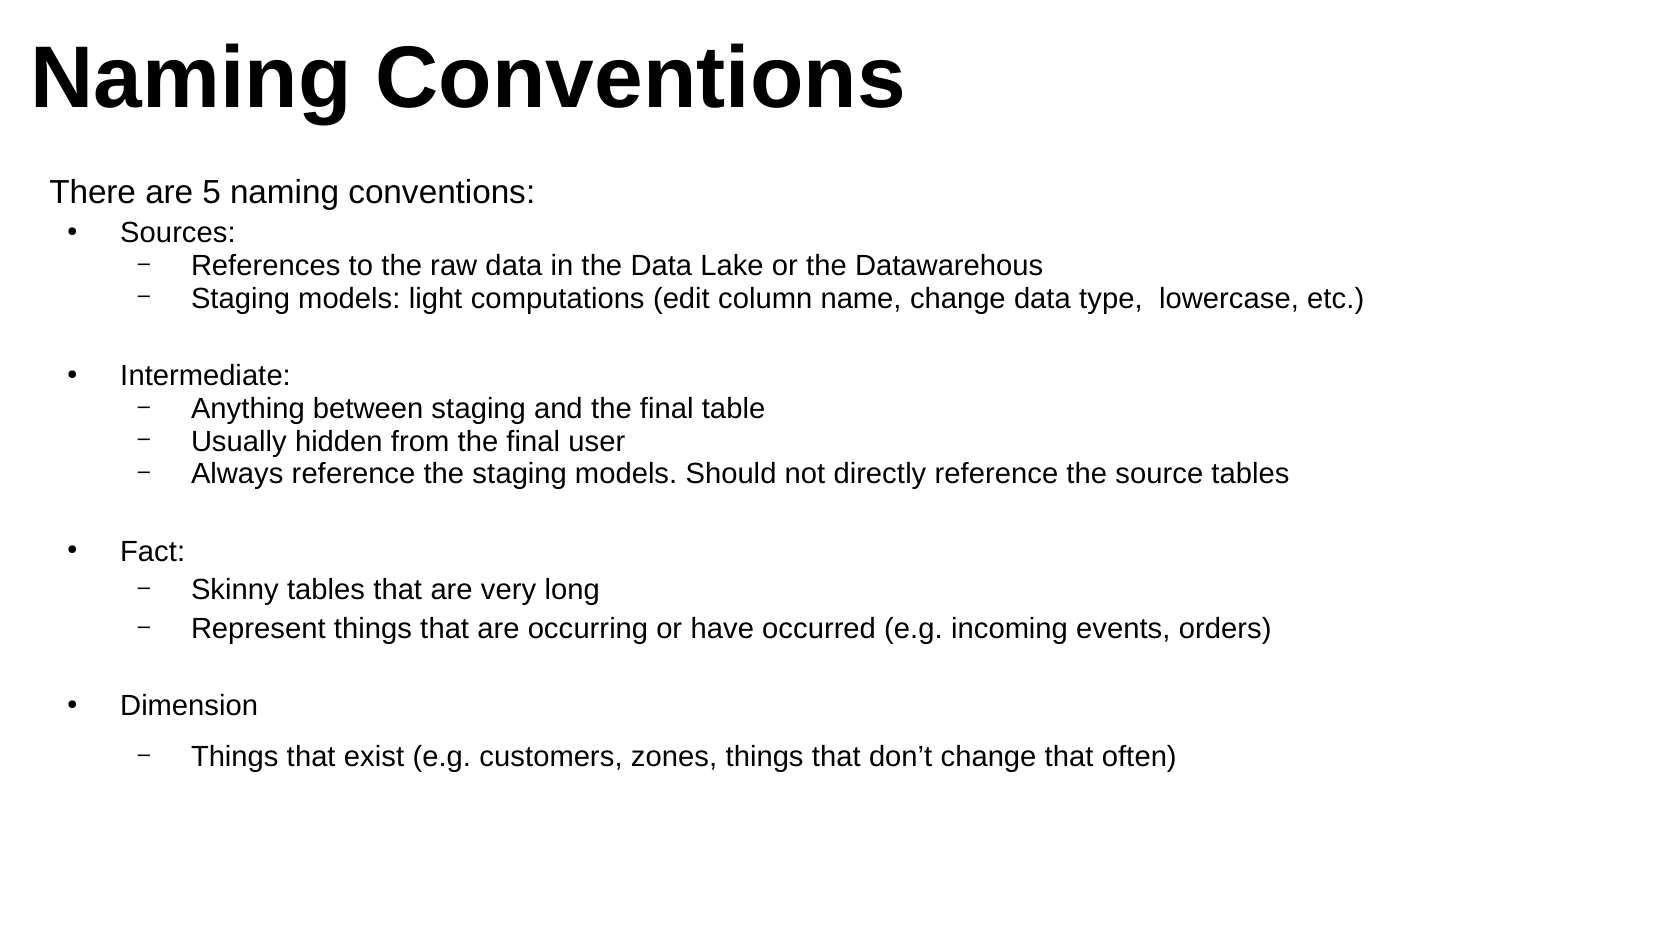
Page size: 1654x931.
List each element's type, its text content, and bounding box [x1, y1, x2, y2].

list There are 5 naming conventions: Sources: References to the raw data in the Data Lake or the Datawarehous Staging models: light computations (edit column name, change data type, lowercase, etc.) Intermediate: Anything between staging and the final table Usually hidden from the final user Always reference the staging models. Should not directly reference the source tables Fact: Skinny tables that are very long Represent things that are occurring or have occurred (e.g. incoming events, orders) Dimension Things that exist (e.g. customers, zones, things that don’t change that often) [49, 173, 1538, 901]
title Naming Conventions [0, 4, 938, 151]
